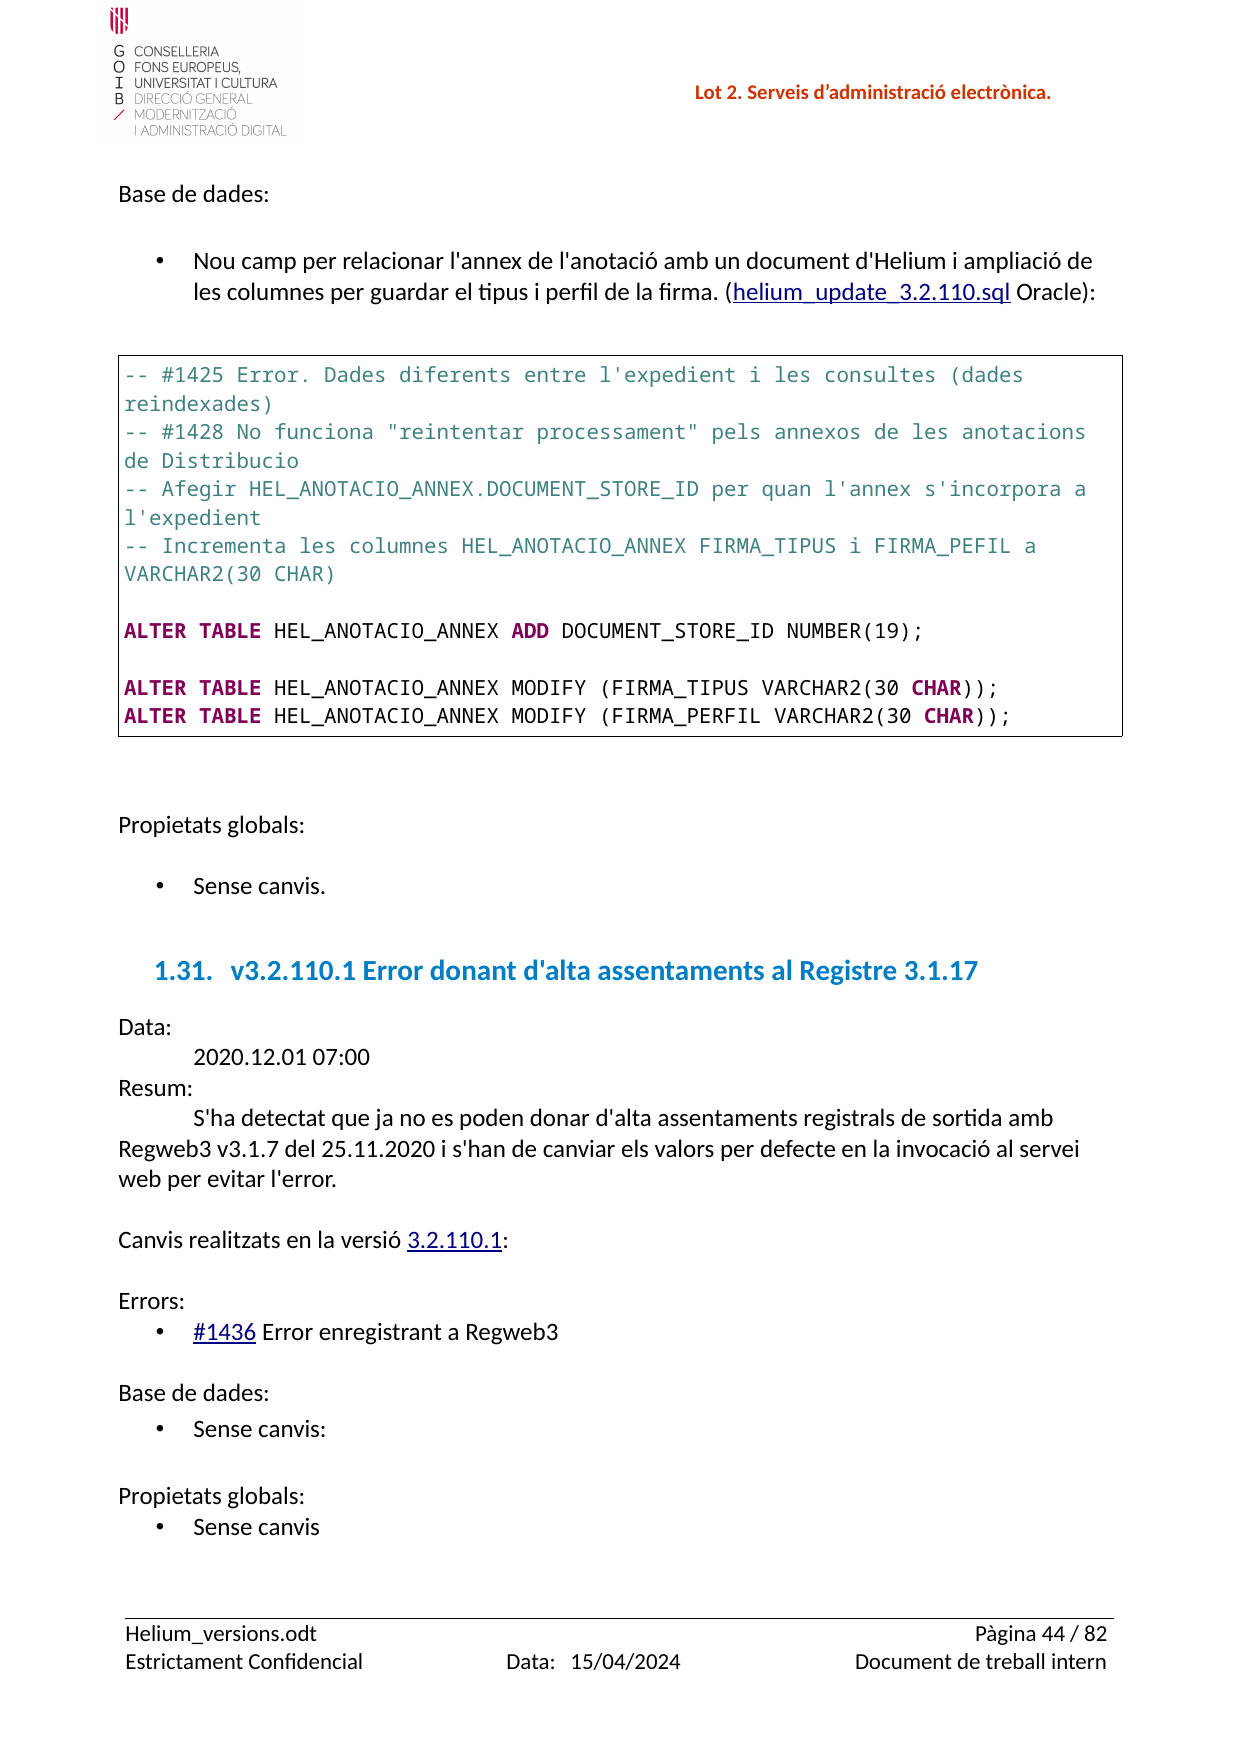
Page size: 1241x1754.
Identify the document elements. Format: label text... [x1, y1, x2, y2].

text 2020.12.01 07:00 [118, 1041, 1122, 1072]
picture [100, 0, 297, 144]
list Nou camp per relacionar l'annex de l'anotació amb un document d'Helium i ampliació de les columnes per guardar el tipus i perfil de la firma. (helium_update_3.2.110.sql Oracle): [156, 245, 1122, 306]
text Propietats globals: [118, 809, 1122, 839]
text Data: [118, 1011, 1122, 1041]
text Base de dades: [118, 178, 1122, 209]
text Errors: [118, 1286, 1122, 1316]
text Resum: [118, 1072, 1122, 1102]
list Sense canvis [156, 1511, 1122, 1542]
table_header -- #1425 Error. Dades diferents entre l'expedient i les consultes (dades reindexades) -- #1428 No funciona "reintentar processament" pels annexos de les anotacions de Distribucio -- Afegir HEL_ANOTACIO_ANNEX.DOCUMENT_STORE_ID per quan l'annex s'incorpora a l'expedient -- Incrementa les columnes HEL_ANOTACIO_ANNEX FIRMA_TIPUS i FIRMA_PEFIL a VARCHAR2(30 CHAR) ALTER TABLE HEL_ANOTACIO_ANNEX ADD DOCUMENT_STORE_ID NUMBER(19); ALTER TABLE HEL_ANOTACIO_ANNEX MODIFY (FIRMA_TIPUS VARCHAR2(30 CHAR)); ALTER TABLE HEL_ANOTACIO_ANNEX MODIFY (FIRMA_PERFIL VARCHAR2(30 CHAR)); [119, 356, 1122, 736]
text Propietats globals: [118, 1481, 1122, 1511]
list Sense canvis: [156, 1413, 1122, 1444]
subtitle v3.2.110.1 Error donant d'alta assentaments al Registre 3.1.17 [153, 952, 1122, 987]
list Sense canvis. [156, 870, 1122, 900]
list #1436 Error enregistrant a Regweb3 [156, 1316, 1122, 1347]
text Canvis realitzats en la versió 3.2.110.1: [118, 1224, 1122, 1255]
text S'ha detectat que ja no es poden donar d'alta assentaments registrals de sortida amb Regweb3 v3.1.7 del 25.11.2020 i s'han de canviar els valors per defecte en la invocació al servei web per evitar l'error. [118, 1102, 1122, 1194]
text Base de dades: [118, 1377, 1122, 1408]
